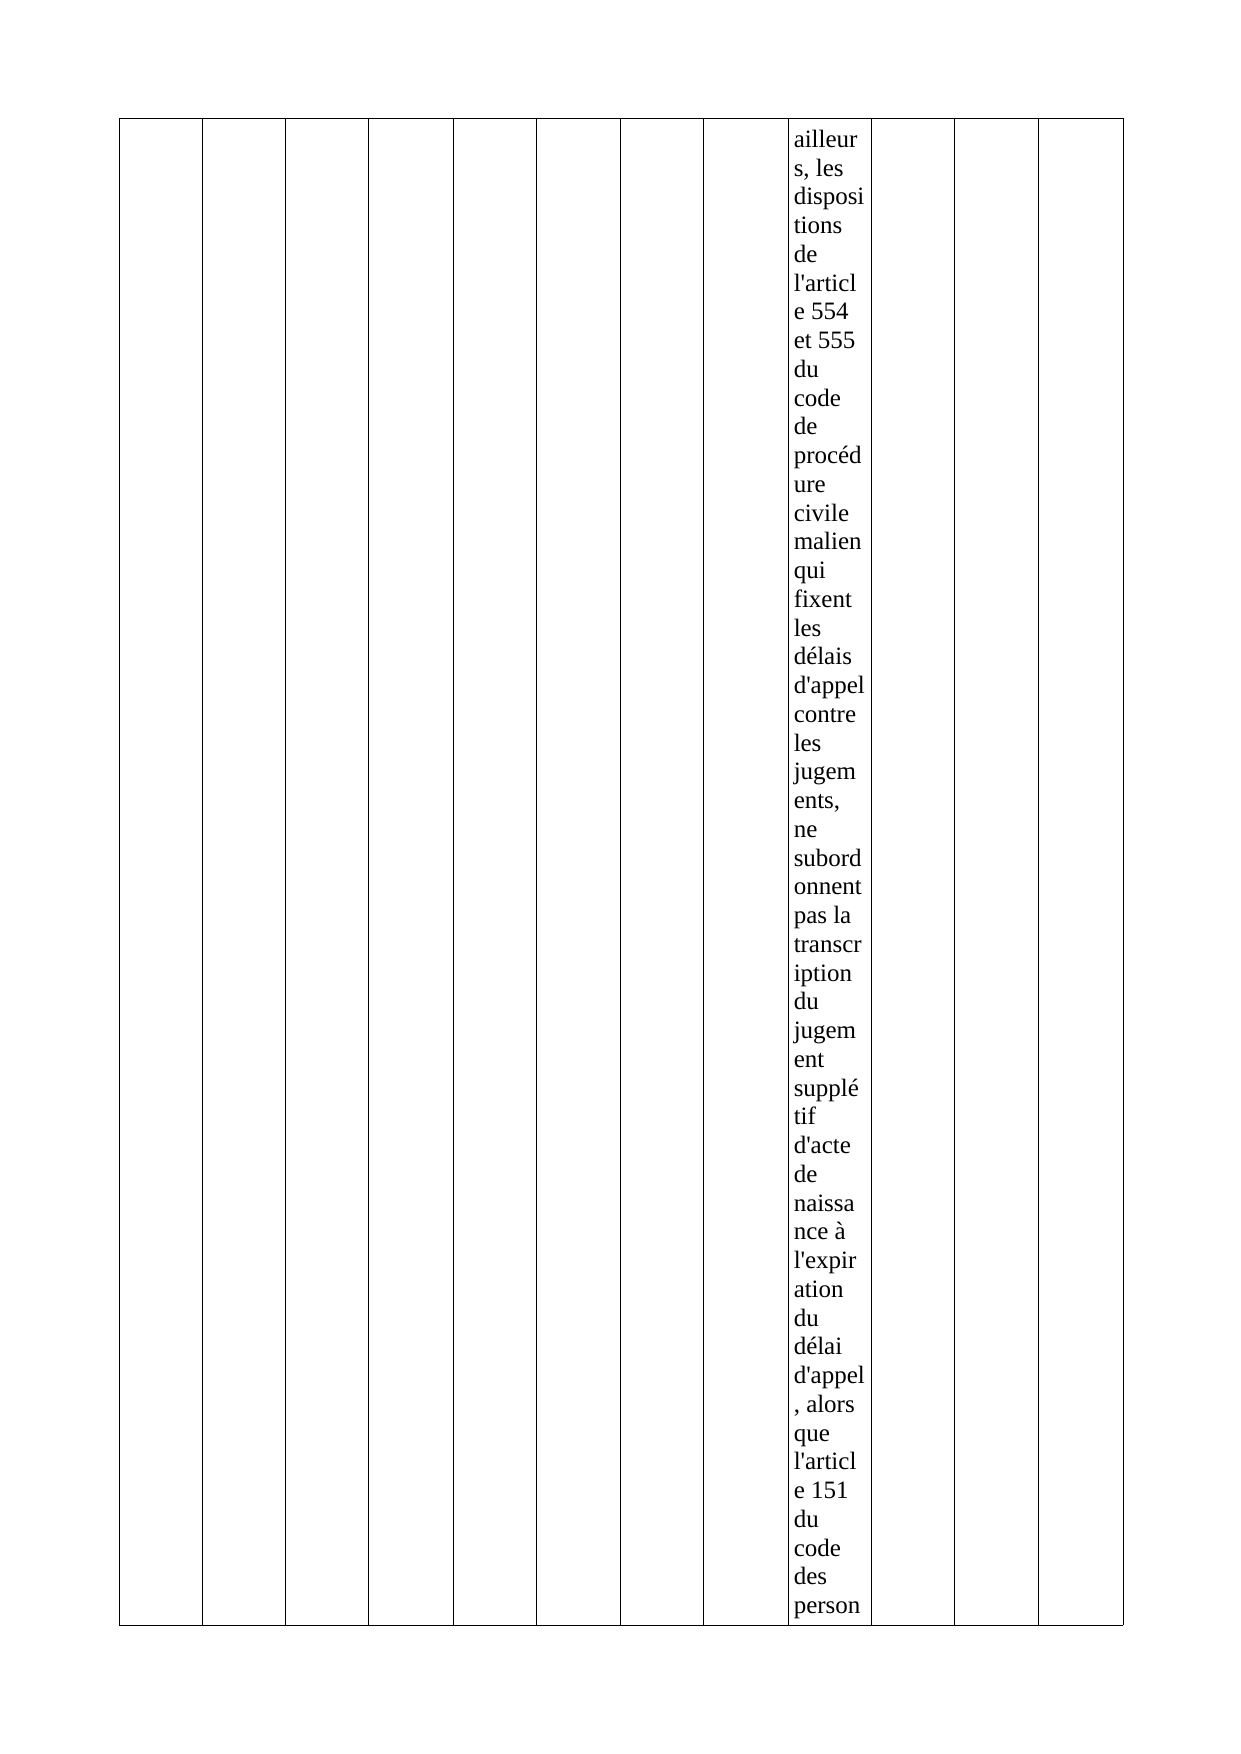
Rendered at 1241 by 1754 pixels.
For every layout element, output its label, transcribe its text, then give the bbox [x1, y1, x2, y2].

table_cell [872, 119, 954, 1625]
table_cell [286, 119, 368, 1625]
table_cell [704, 119, 788, 1625]
table_cell [120, 119, 202, 1625]
table_cell [1039, 119, 1123, 1625]
table_cell ailleurs, les dispositions de l'article 554 et 555 du code de procédure civile malien qui fixent les délais d'appel contre les jugements, ne subordonnent pas la transcription du jugement supplétif d'acte de naissance à l'expiration du délai d'appel, alors que l'article 151 du code des person [789, 119, 871, 1625]
table_cell [537, 119, 620, 1625]
table_cell [955, 119, 1038, 1625]
table_cell [203, 119, 285, 1625]
table_cell [369, 119, 453, 1625]
table_cell [621, 119, 703, 1625]
table_cell [454, 119, 536, 1625]
